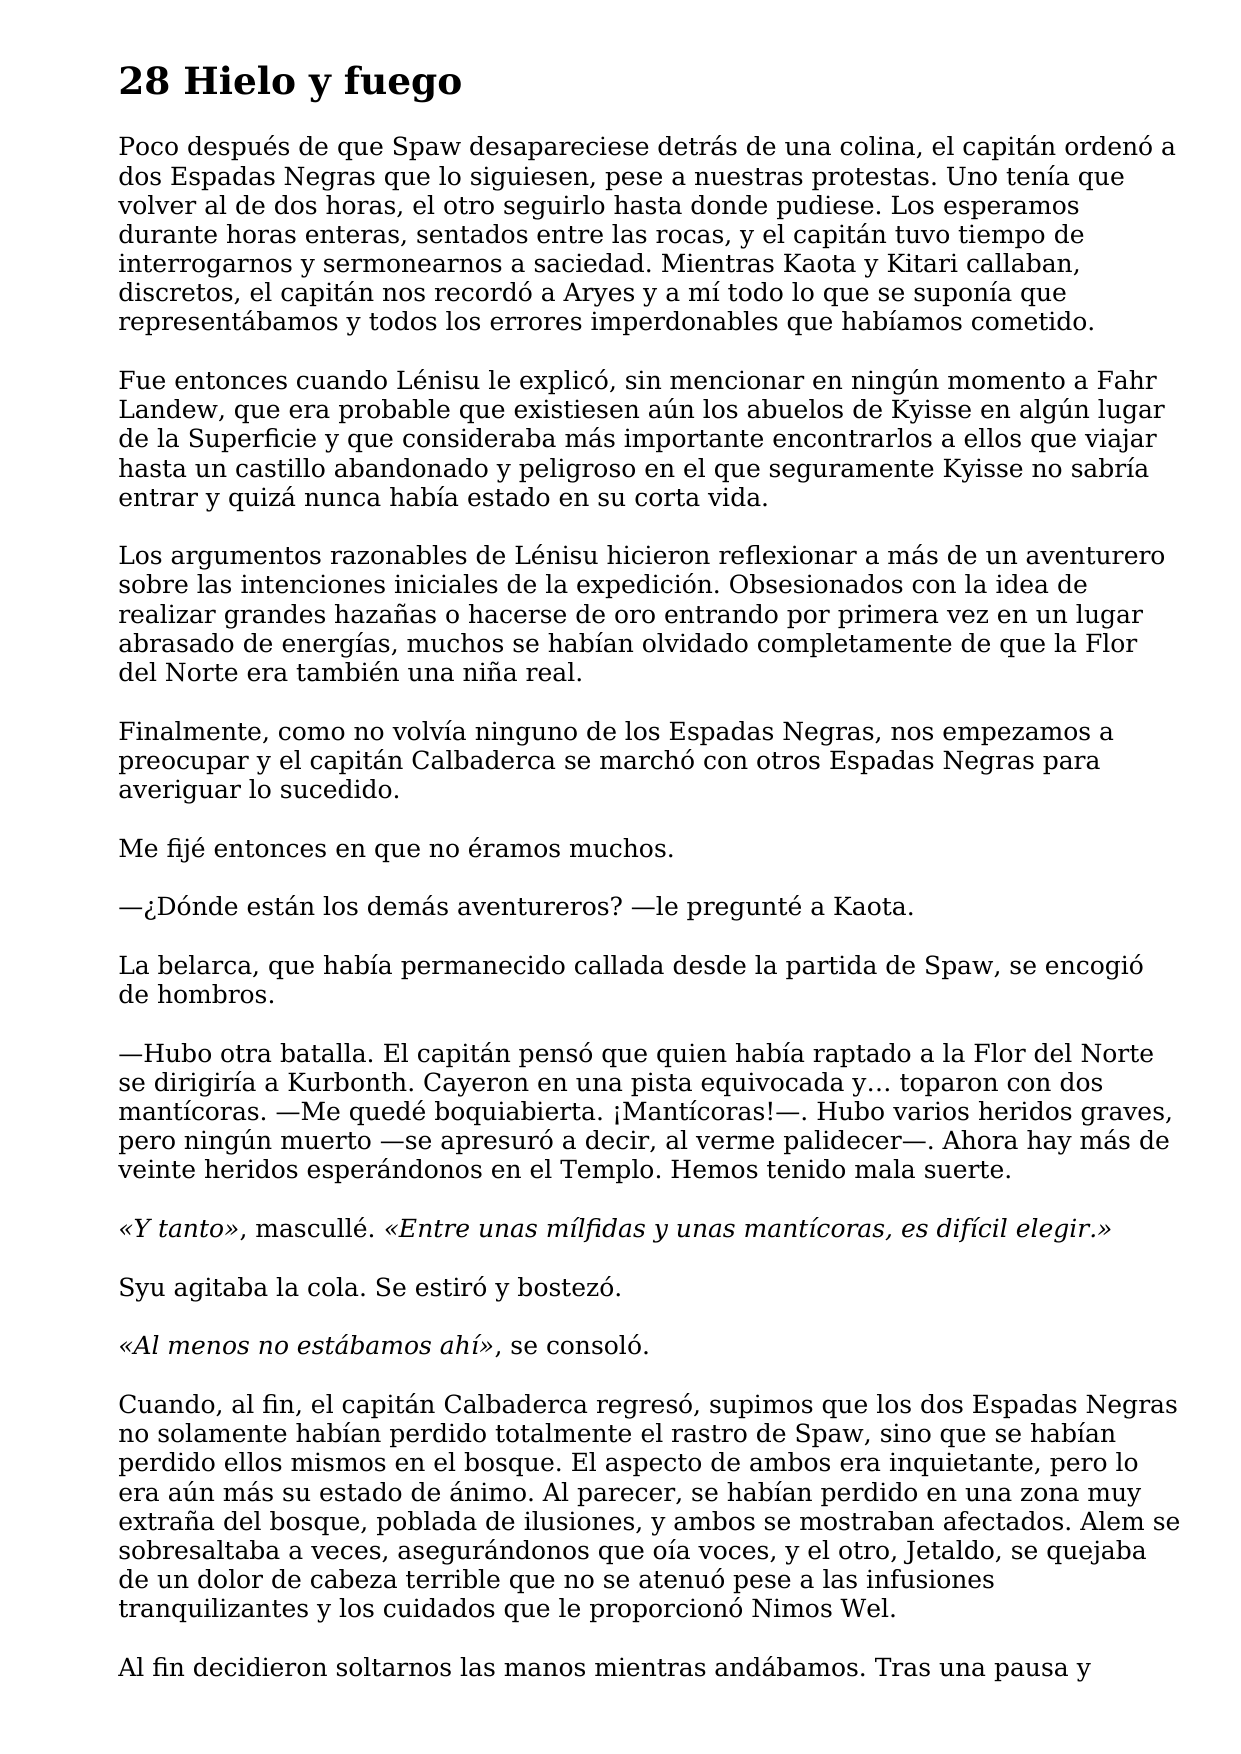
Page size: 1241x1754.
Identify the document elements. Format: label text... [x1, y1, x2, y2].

subtitle 28 Hielo y fuego [118, 59, 1181, 103]
text —Hubo otra batalla. El capitán pensó que quien había raptado a la Flor del Norte se dirigiría a Kurbonth. Cayeron en una pista equivocada y… toparon con dos mantícoras. —Me quedé boquiabierta. ¡Mantícoras!—. Hubo varios heridos graves, pero ningún muerto —se apresuró a decir, al verme palidecer—. Ahora hay más de veinte heridos esperándonos en el Templo. Hemos tenido mala suerte. [118, 1039, 1181, 1185]
text Cuando, al fin, el capitán Calbaderca regresó, supimos que los dos Espadas Negras no solamente habían perdido totalmente el rastro de Spaw, sino que se habían perdido ellos mismos en el bosque. El aspecto de ambos era inquietante, pero lo era aún más su estado de ánimo. Al parecer, se habían perdido en una zona muy extraña del bosque, poblada de ilusiones, y ambos se mostraban afectados. Alem se sobresaltaba a veces, asegurándonos que oía voces, y el otro, Jetaldo, se quejaba de un dolor de cabeza terrible que no se atenuó pese a las infusiones tranquilizantes y los cuidados que le proporcionó Nimos Wel. [118, 1390, 1181, 1623]
text Poco después de que Spaw desapareciese detrás de una colina, el capitán ordenó a dos Espadas Negras que lo siguiesen, pese a nuestras protestas. Uno tenía que volver al de dos horas, el otro seguirlo hasta donde pudiese. Los esperamos durante horas enteras, sentados entre las rocas, y el capitán tuvo tiempo de interrogarnos y sermonearnos a saciedad. Mientras Kaota y Kitari callaban, discretos, el capitán nos recordó a Aryes y a mí todo lo que se suponía que representábamos y todos los errores imperdonables que habíamos cometido. [118, 133, 1181, 337]
text «Y tanto», mascullé. «Entre unas mílfidas y unas mantícoras, es difícil elegir.» [118, 1214, 1181, 1243]
text Syu agitaba la cola. Se estiró y bostezó. [118, 1273, 1181, 1302]
text Fue entonces cuando Lénisu le explicó, sin mencionar en ningún momento a Fahr Landew, que era probable que existiesen aún los abuelos de Kyisse en algún lugar de la Superficie y que consideraba más importante encontrarlos a ellos que viajar hasta un castillo abandonado y peligroso en el que seguramente Kyisse no sabría entrar y quizá nunca había estado en su corta vida. [118, 366, 1181, 512]
text Finalmente, como no volvía ninguno de los Espadas Negras, nos empezamos a preocupar y el capitán Calbaderca se marchó con otros Espadas Negras para averiguar lo sucedido. [118, 717, 1181, 804]
text Al fin decidieron soltarnos las manos mientras andábamos. Tras una pausa y [118, 1653, 1181, 1682]
text Los argumentos razonables de Lénisu hicieron reflexionar a más de un aventurero sobre las intenciones iniciales de la expedición. Obsesionados con la idea de realizar grandes hazañas o hacerse de oro entrando por primera vez en un lugar abrasado de energías, muchos se habían olvidado completamente de que la Flor del Norte era también una niña real. [118, 542, 1181, 687]
text Me fijé entonces en que no éramos muchos. [118, 834, 1181, 863]
text —¿Dónde están los demás aventureros? —le pregunté a Kaota. [118, 892, 1181, 922]
text «Al menos no estábamos ahí», se consoló. [118, 1332, 1181, 1361]
text La belarca, que había permanecido callada desde la partida de Spaw, se encogió de hombros. [118, 951, 1181, 1009]
